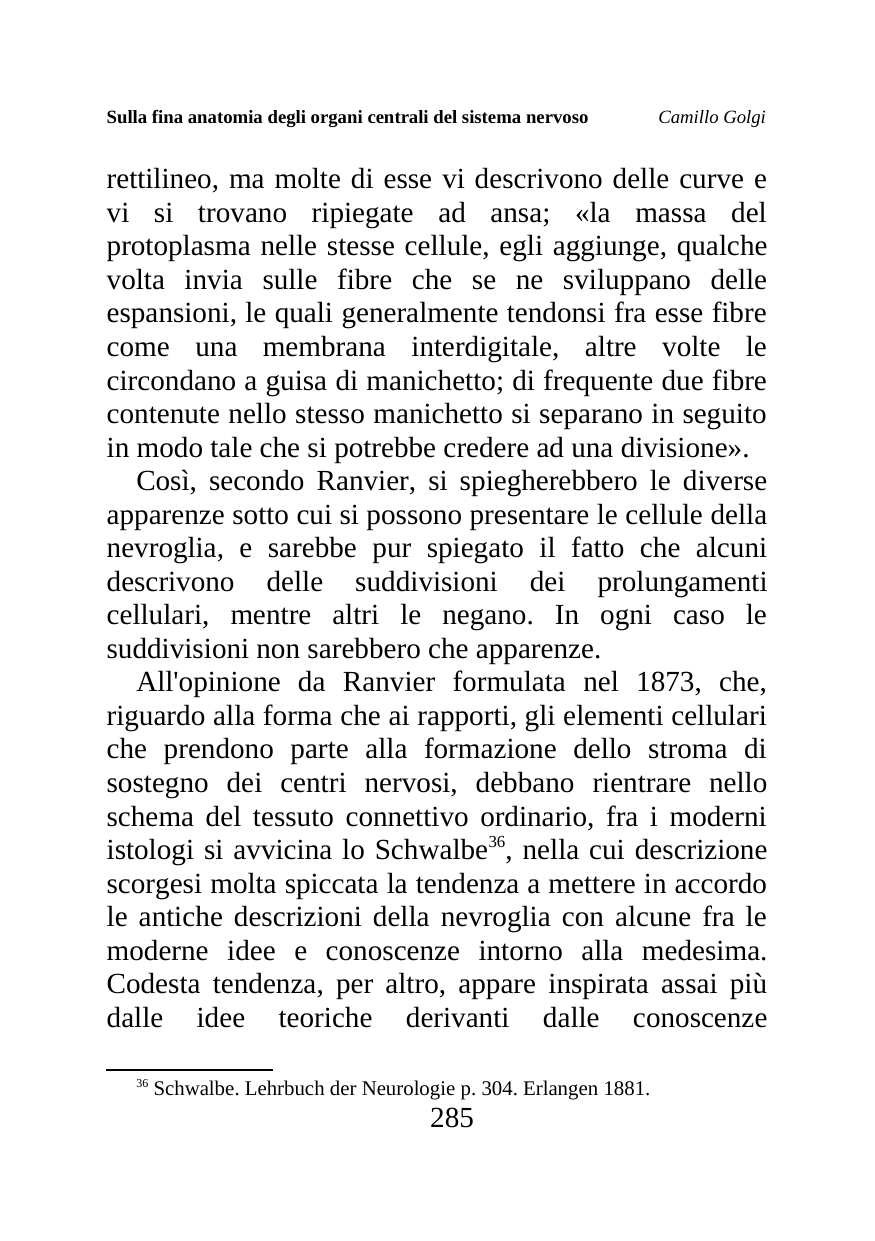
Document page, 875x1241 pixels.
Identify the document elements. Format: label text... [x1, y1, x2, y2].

text Schwalbe. Lehrbuch der Neurologie p. 304. Erlangen 1881. [106, 1076, 768, 1100]
text All'opinione da Ranvier formulata nel 1873, che, riguardo alla forma che ai rapporti, gli elementi cellulari che prendono parte alla formazione dello stroma di sostegno dei centri nervosi, debbano rientrare nello schema del tessuto connettivo ordinario, fra i moderni istologi si avvicina lo Schwalbe, nella cui descrizione scorgesi molta spiccata la tendenza a mettere in accordo le antiche descrizioni della nevroglia con alcune fra le moderne idee e conoscenze intorno alla medesima. Codesta tendenza, per altro, appare inspirata assai più dalle idee teoriche derivanti dalle conoscenze [106, 664, 768, 1033]
text rettilineo, ma molte di esse vi descrivono delle curve e vi si trovano ripiegate ad ansa; «la massa del protoplasma nelle stesse cellule, egli aggiunge, qualche volta invia sulle fibre che se ne sviluppano delle espansioni, le quali generalmente tendonsi fra esse fibre come una membrana interdigitale, altre volte le circondano a guisa di manichetto; di frequente due fibre contenute nello stesso manichetto si separano in seguito in modo tale che si potrebbe credere ad una divisione». [106, 161, 768, 463]
text Così, secondo Ranvier, si spiegherebbero le diverse apparenze sotto cui si possono presentare le cellule della nevroglia, e sarebbe pur spiegato il fatto che alcuni descrivono delle suddivisioni dei prolungamenti cellulari, mentre altri le negano. In ogni caso le suddivisioni non sarebbero che apparenze. [106, 463, 768, 664]
